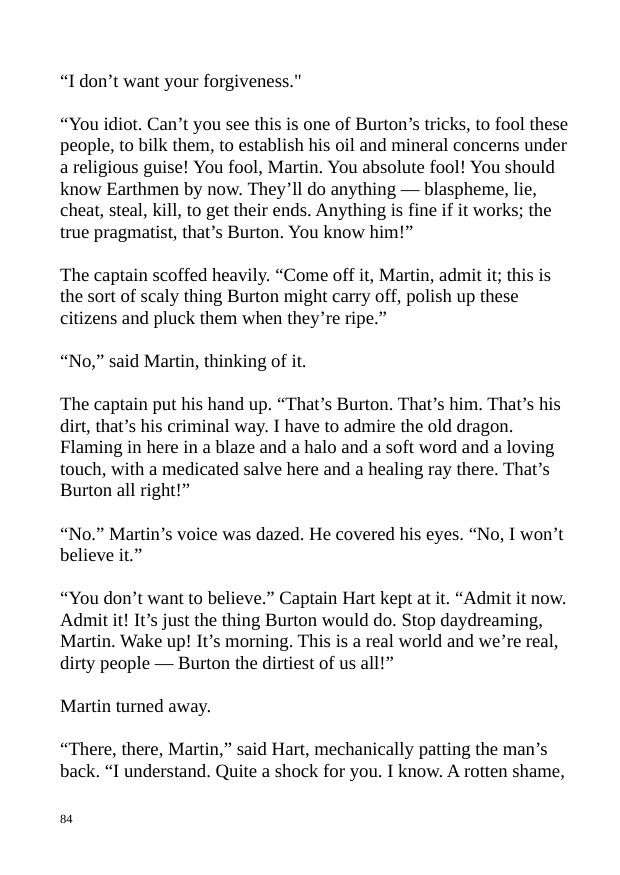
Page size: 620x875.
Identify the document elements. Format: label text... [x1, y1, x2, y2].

text “I don’t want your forgiveness." “You idiot. Can’t you see this is one of Burton’s tricks, to fool these people, to bilk them, to establish his oil and mineral concerns under a religious guise! You fool, Martin. You absolute fool! You should know Earthmen by now. They’ll do anything — blaspheme, lie, cheat, steal, kill, to get their ends. Anything is fine if it works; the true pragmatist, that’s Burton. You know him!” The captain scoffed heavily. “Come off it, Martin, admit it; this is the sort of scaly thing Burton might carry off, polish up these citizens and pluck them when they’re ripe.” “No,” said Martin, thinking of it. The captain put his hand up. “That’s Burton. That’s him. That’s his dirt, that’s his criminal way. I have to admire the old dragon. Flaming in here in a blaze and a halo and a soft word and a loving touch, with a medicated salve here and a healing ray there. That’s Burton all right!” “No.” Martin’s voice was dazed. He covered his eyes. “No, I won’t believe it.” “You don’t want to believe.” Captain Hart kept at it. “Admit it now. Admit it! It’s just the thing Burton would do. Stop daydreaming, Martin. Wake up! It’s morning. This is a real world and we’re real, dirty people — Burton the dirtiest of us all!” Martin turned away. “There, there, Martin,” said Hart, mechanically patting the man’s back. “I understand. Quite a shock for you. I know. A rotten shame, [60, 48, 571, 781]
